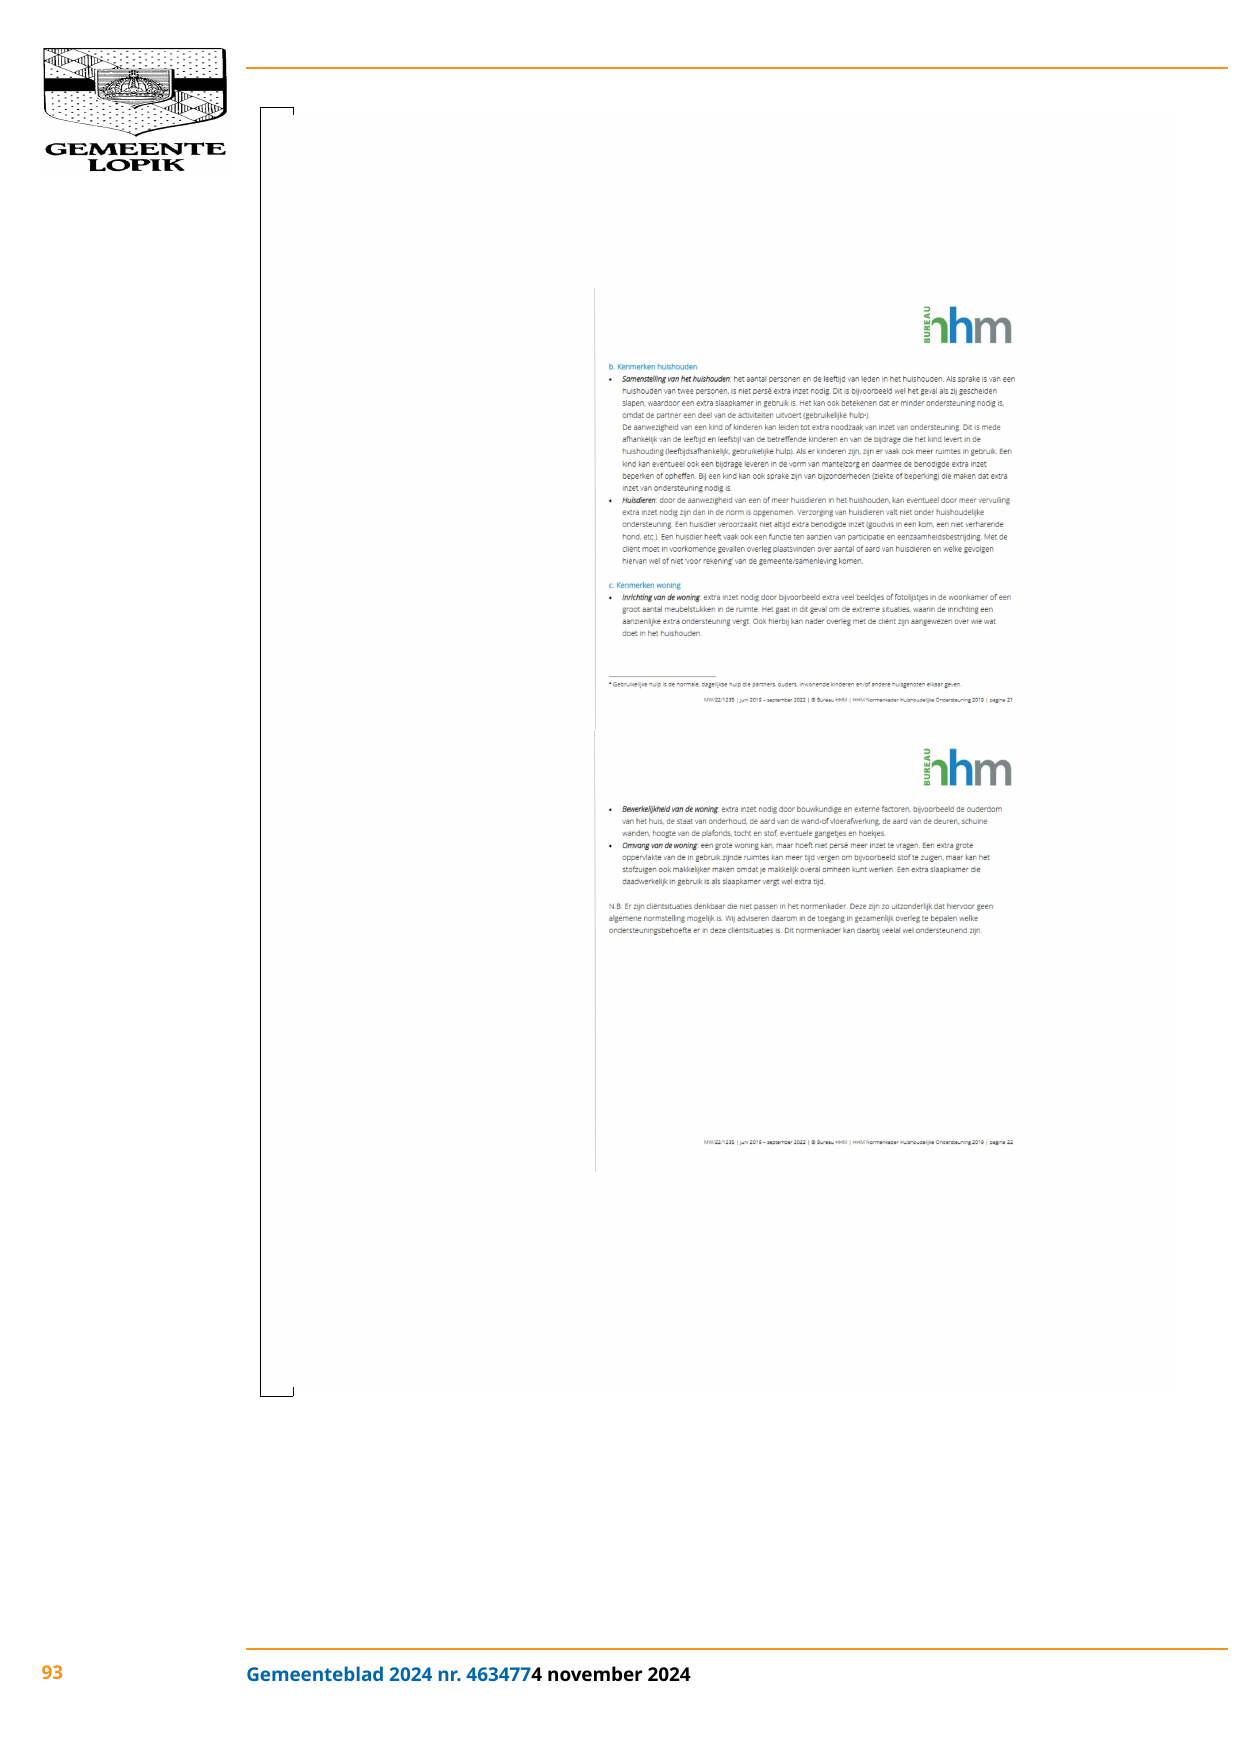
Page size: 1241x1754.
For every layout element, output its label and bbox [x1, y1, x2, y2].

picture [41, 47, 231, 172]
picture [268, 115, 1173, 1387]
